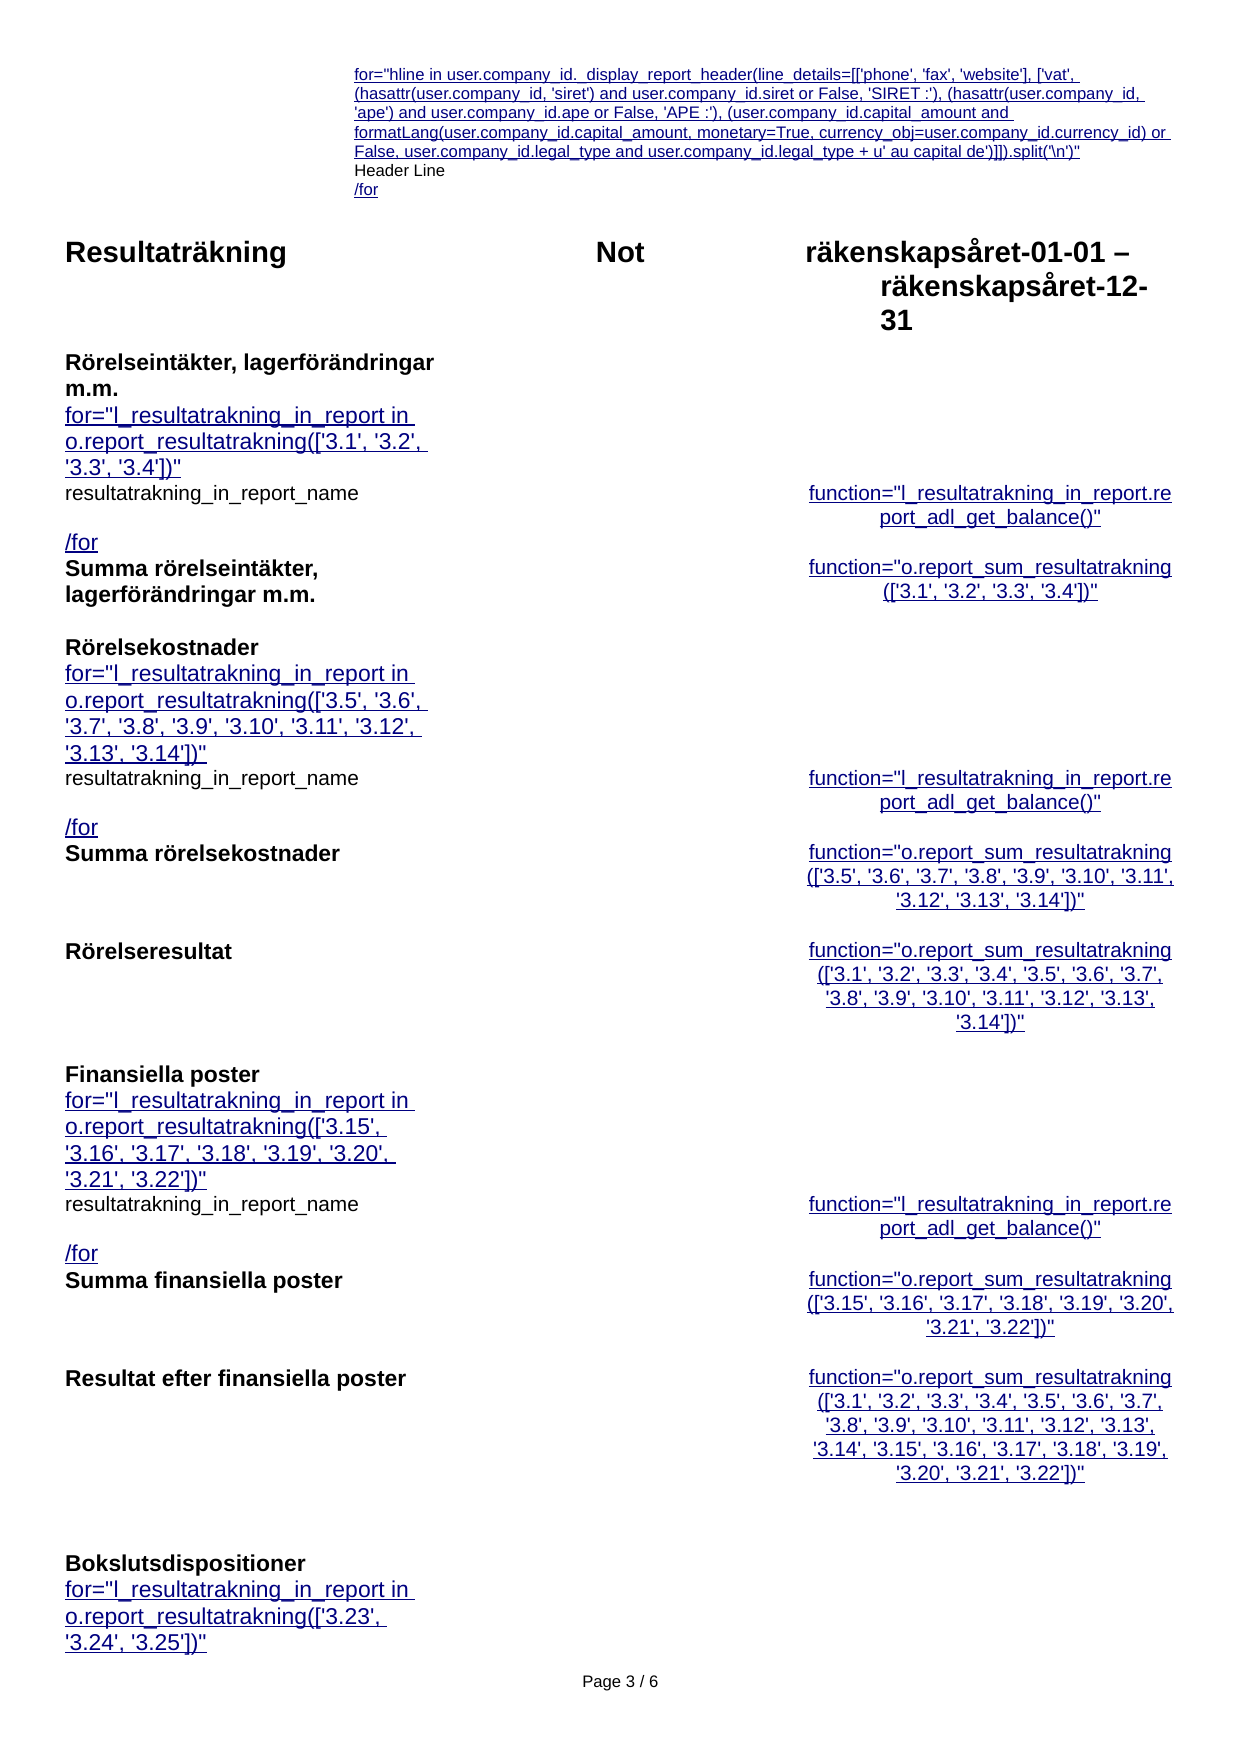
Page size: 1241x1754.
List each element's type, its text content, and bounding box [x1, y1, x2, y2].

table_cell [435, 1576, 805, 1656]
table_cell for="l_resultatrakning_in_report in o.report_resultatrakning(['3.15', '3.16', '3.17', '3.18', '3.19', '3.20', '3.21', '3.22'])" [65, 1087, 435, 1192]
table_cell function="l_resultatrakning_in_report.report_adl_get_balance()" [805, 1192, 1175, 1240]
table_cell resultatrakning_in_report_name [65, 1192, 435, 1240]
table_cell Summa rörelseintäkter, lagerförändringar m.m. [65, 555, 435, 608]
table_header Rörelsekostnader [65, 634, 435, 660]
table_cell [805, 660, 1175, 766]
table_header Finansiella poster [65, 1061, 435, 1087]
table_cell for="l_resultatrakning_in_report in o.report_resultatrakning(['3.1', '3.2', '3.3', '3.4'])" [65, 402, 435, 481]
table_header [435, 634, 805, 660]
table_header Bokslutsdispositioner [65, 1550, 435, 1576]
table_cell [435, 1240, 805, 1267]
table_cell /for [65, 1240, 435, 1267]
table_cell [435, 1267, 805, 1338]
table_cell [435, 529, 805, 555]
table_cell for="l_resultatrakning_in_report in o.report_resultatrakning(['3.5', '3.6', '3.7', '3.8', '3.9', '3.10', '3.11', '3.12', '3.13', '3.14'])" [65, 660, 435, 766]
table_header Rörelseresultat [65, 938, 435, 1034]
table_cell [805, 814, 1175, 840]
table_cell [805, 349, 1175, 402]
table_header Resultaträkning [65, 221, 435, 349]
table_header function="o.report_sum_resultatrakning(['3.1', '3.2', '3.3', '3.4', '3.5', '3.6', '3.7', '3.8', '3.9', '3.10', '3.11', '3.12', '3.13', '3.14'])" [805, 938, 1175, 1034]
table_header räkenskapsåret-01-01 – räkenskapsåret-12-31 [805, 221, 1175, 349]
table_cell /for [65, 814, 435, 840]
table_cell [805, 1240, 1175, 1267]
table_cell function="o.report_sum_resultatrakning(['3.5', '3.6', '3.7', '3.8', '3.9', '3.10', '3.11', '3.12', '3.13', '3.14'])" [805, 840, 1175, 912]
table_cell function="l_resultatrakning_in_report.report_adl_get_balance()" [805, 481, 1175, 529]
table_cell [805, 529, 1175, 555]
table_header [435, 1061, 805, 1087]
table_cell [805, 1576, 1175, 1656]
table_cell [435, 660, 805, 766]
table_header [435, 938, 805, 1034]
table_header [805, 1550, 1175, 1576]
table_header [805, 634, 1175, 660]
table_header [435, 1550, 805, 1576]
table_cell [435, 840, 805, 912]
table_cell /for [65, 529, 435, 555]
table_cell for="l_resultatrakning_in_report in o.report_resultatrakning(['3.23', '3.24', '3.25'])" [65, 1576, 435, 1656]
table_cell [435, 766, 805, 814]
table_cell [435, 814, 805, 840]
table_cell [435, 555, 805, 608]
table_cell [435, 1087, 805, 1192]
table_cell [805, 402, 1175, 481]
table_header function="o.report_sum_resultatrakning(['3.1', '3.2', '3.3', '3.4', '3.5', '3.6', '3.7', '3.8', '3.9', '3.10', '3.11', '3.12', '3.13', '3.14', '3.15', '3.16', '3.17', '3.18', '3.19', '3.20', '3.21', '3.22'])" [805, 1365, 1175, 1524]
table_cell [805, 1087, 1175, 1192]
table_cell Summa rörelsekostnader [65, 840, 435, 912]
table_cell Summa finansiella poster [65, 1267, 435, 1338]
table_cell function="o.report_sum_resultatrakning(['3.15', '3.16', '3.17', '3.18', '3.19', '3.20', '3.21', '3.22'])" [805, 1267, 1175, 1338]
table_header [805, 1061, 1175, 1087]
table_cell [435, 481, 805, 529]
table_cell function="l_resultatrakning_in_report.report_adl_get_balance()" [805, 766, 1175, 814]
table_cell resultatrakning_in_report_name [65, 481, 435, 529]
table_cell [435, 402, 805, 481]
table_cell Rörelseintäkter, lagerförändringar m.m. [65, 349, 435, 402]
table_header Not [435, 221, 805, 349]
table_header Resultat efter finansiella poster [65, 1365, 435, 1524]
table_cell resultatrakning_in_report_name [65, 766, 435, 814]
table_cell function="o.report_sum_resultatrakning(['3.1', '3.2', '3.3', '3.4'])" [805, 555, 1175, 608]
table_cell [435, 349, 805, 402]
table_cell [435, 1192, 805, 1240]
table_header [435, 1365, 805, 1524]
